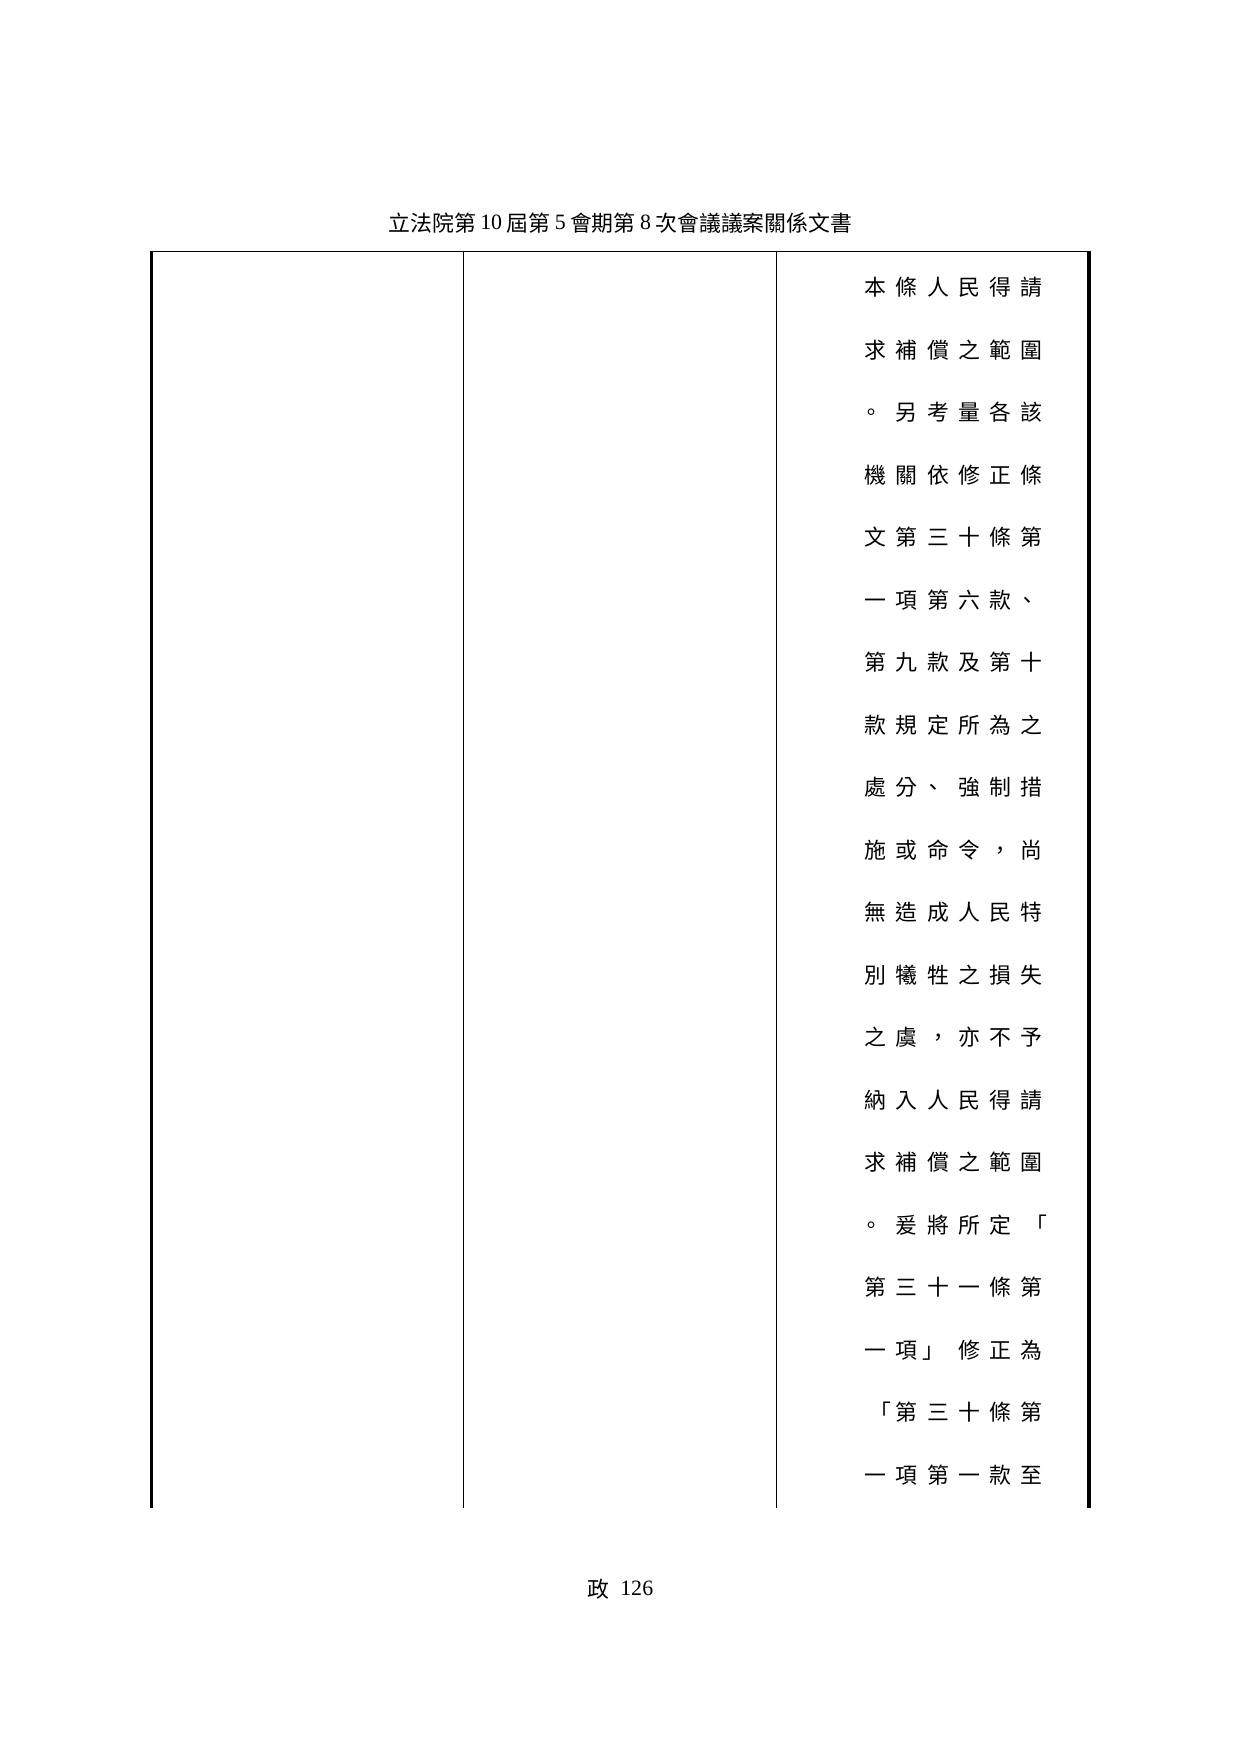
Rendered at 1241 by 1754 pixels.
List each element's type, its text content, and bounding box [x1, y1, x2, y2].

table_cell 本條人民得請求補償之範圍。另考量各該機關依修正條文第三十條第一項第六款、第九款及第十款規定所為之處分、強制措施或命令，尚無造成人民特別犧牲之損失之虞，亦不予納入人民得請求補償之範圍。爰將所定「第三十一條第一項」修正為「第三十條第一項第一款至 [777, 252, 1087, 1508]
table_cell [464, 252, 776, 1508]
table_cell [153, 252, 463, 1508]
